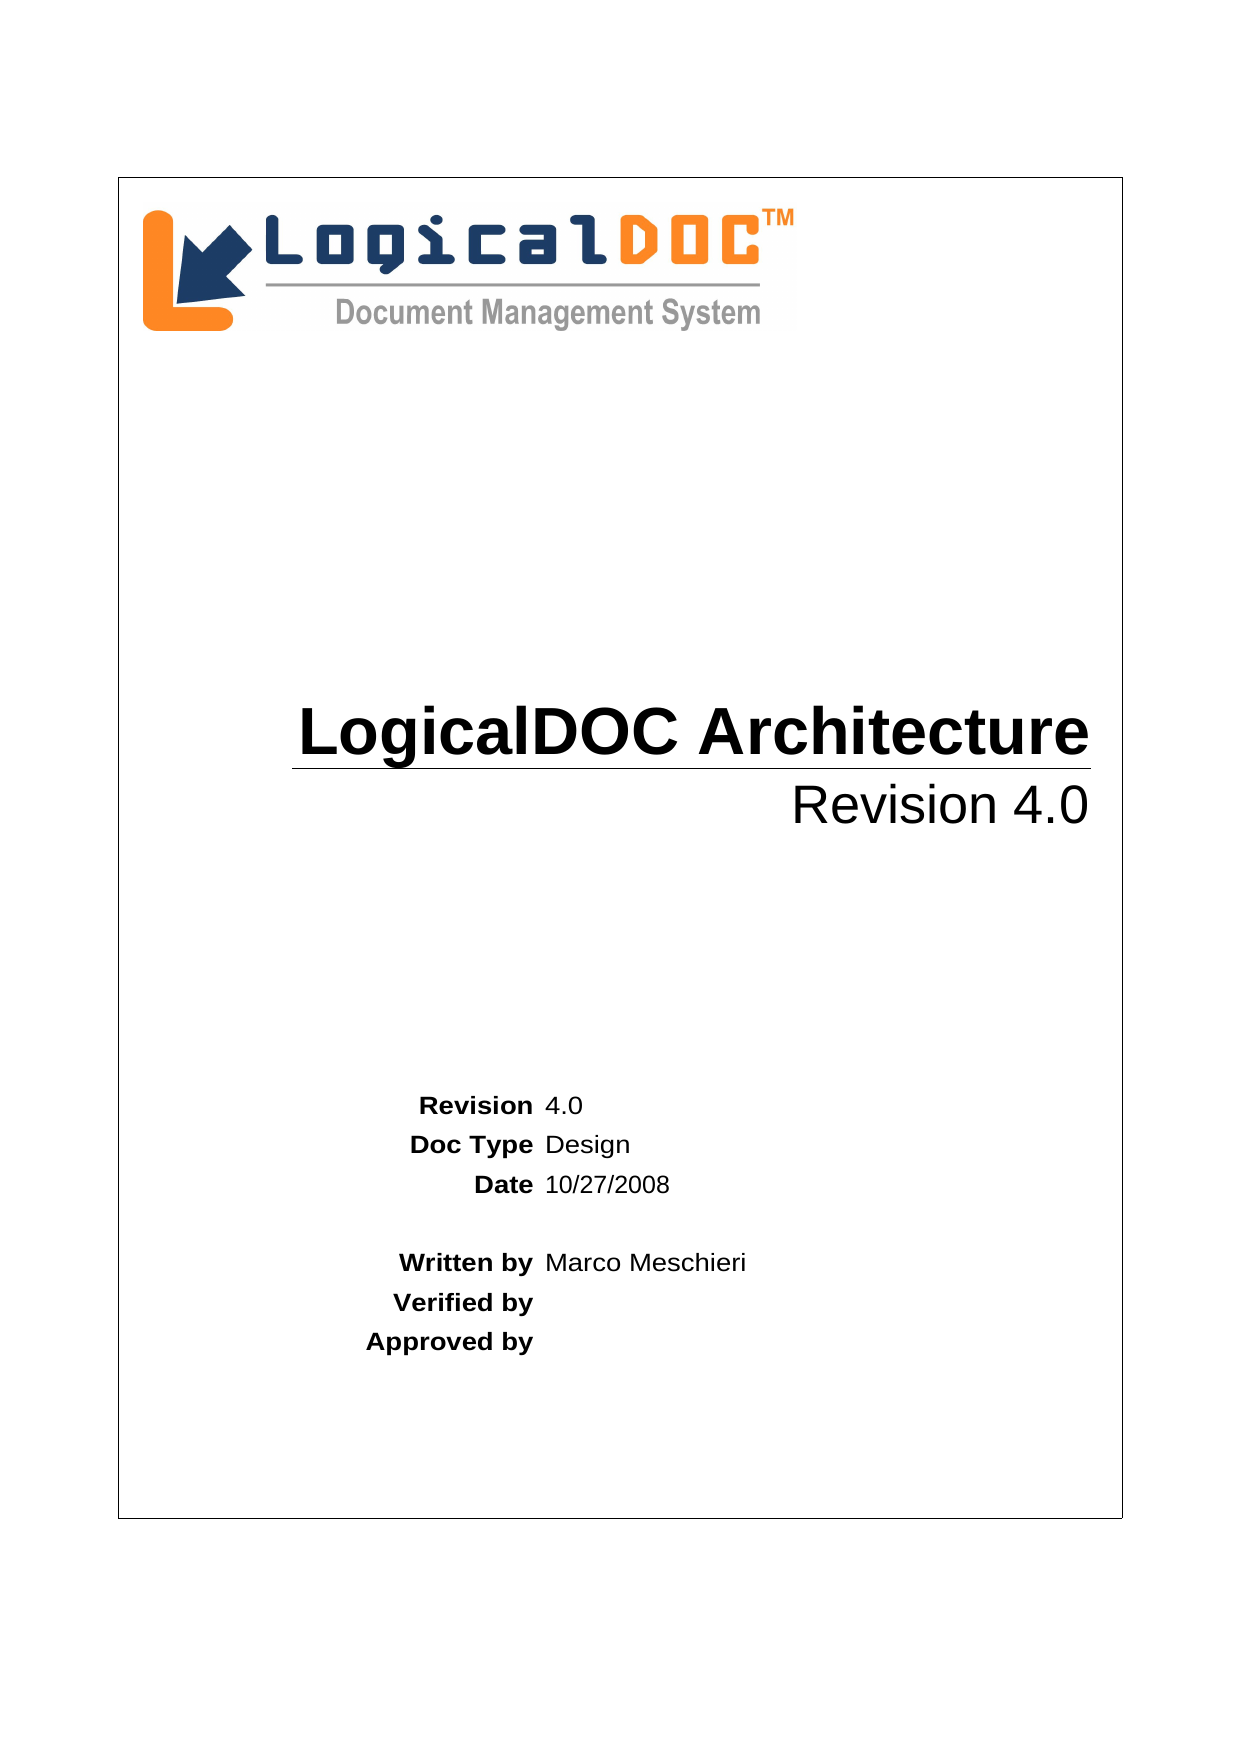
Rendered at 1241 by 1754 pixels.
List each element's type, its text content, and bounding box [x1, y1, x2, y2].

table_header 4.0 [539, 1086, 787, 1125]
table_header [787, 1086, 1025, 1125]
title LogicalDOC Architecture [292, 694, 1091, 768]
table_cell [539, 1283, 787, 1322]
picture [143, 202, 797, 331]
table_cell [787, 1165, 1025, 1204]
table_cell Verified by [356, 1283, 539, 1322]
table_cell 10/27/2008 [539, 1165, 787, 1204]
table_cell [787, 1283, 1025, 1322]
table_cell [539, 1204, 787, 1243]
table_cell [787, 1125, 1025, 1165]
table_cell Date [356, 1165, 539, 1204]
table_cell [787, 1244, 1025, 1283]
table_cell Approved by [356, 1322, 539, 1362]
text Revision 4.0 [122, 774, 1089, 835]
table_cell Marco Meschieri [539, 1244, 787, 1283]
table_header Revision [356, 1086, 539, 1125]
table_cell [539, 1322, 787, 1362]
table_cell Doc Type [356, 1125, 539, 1165]
table_cell [787, 1322, 1025, 1362]
table_cell Design [539, 1125, 787, 1165]
table_cell [356, 1204, 539, 1243]
table_cell [787, 1204, 1025, 1243]
table_cell Written by [356, 1244, 539, 1283]
